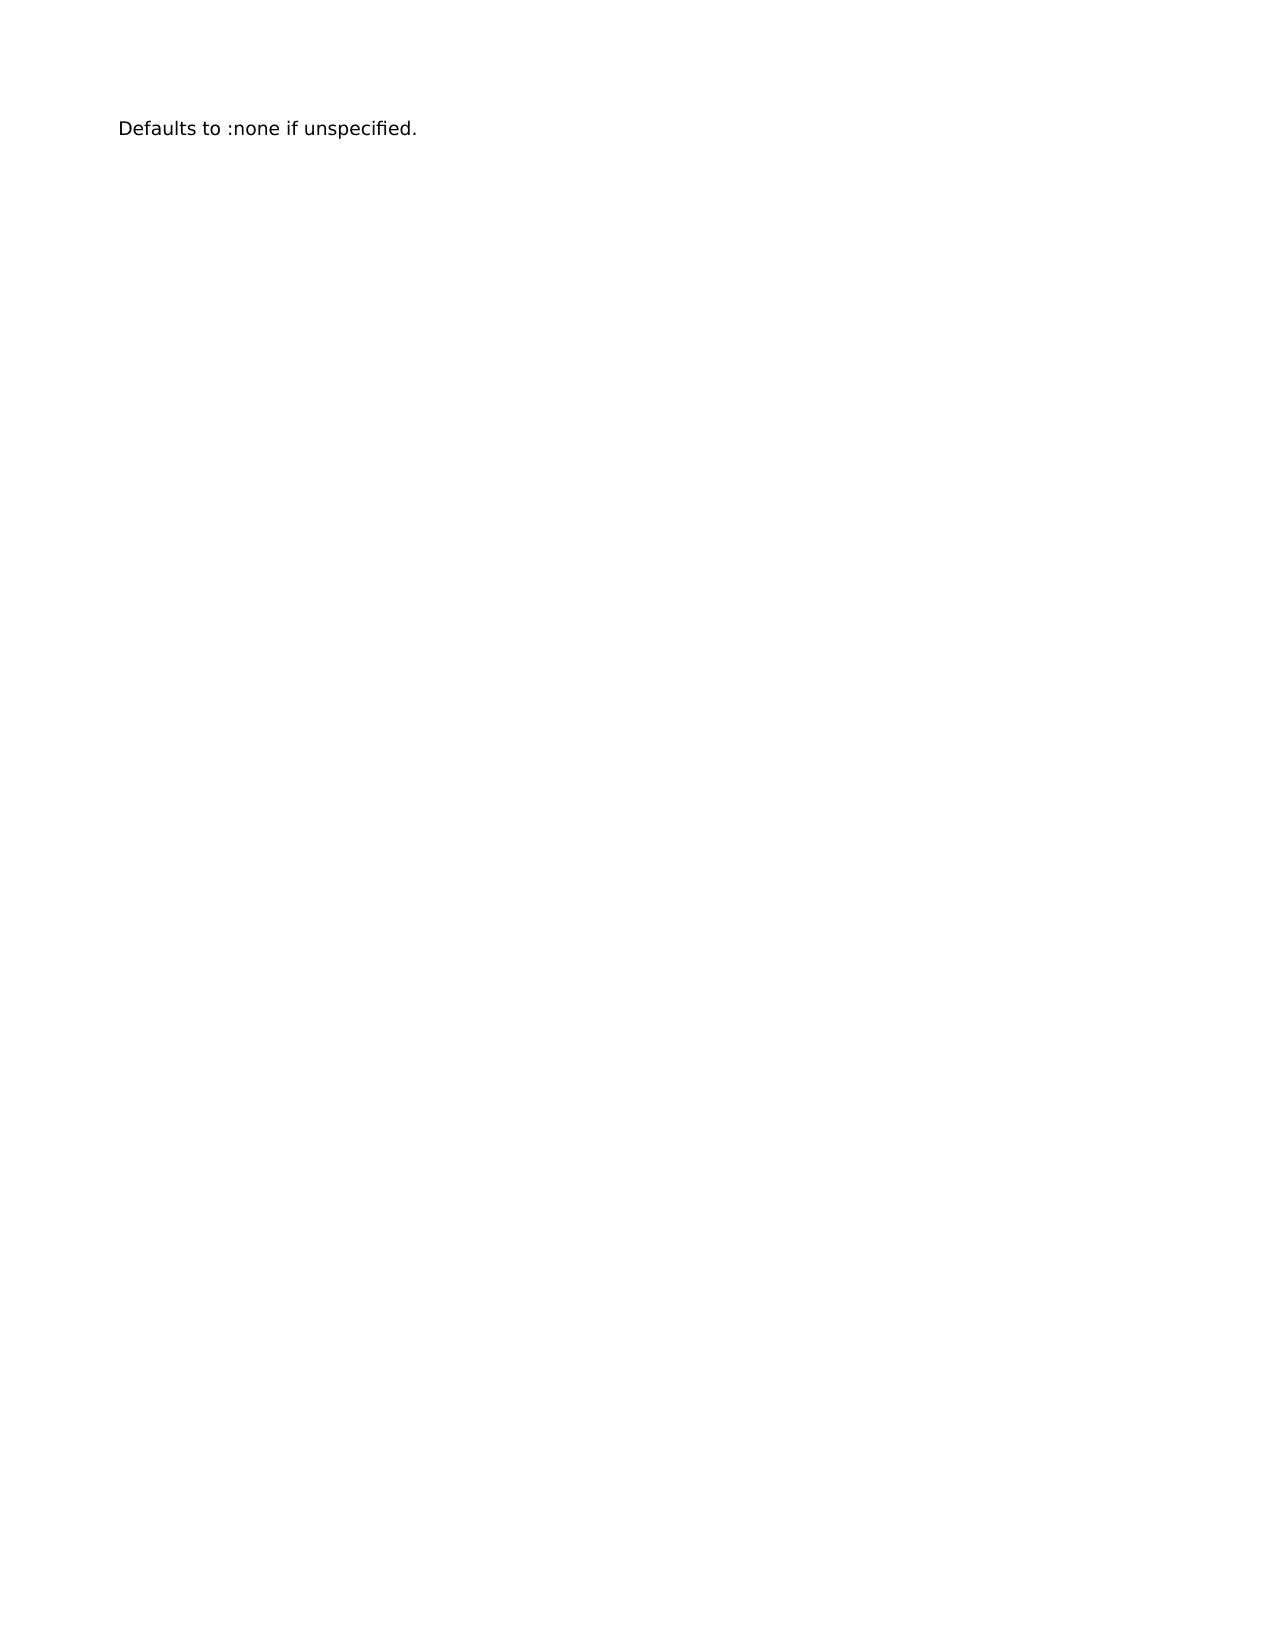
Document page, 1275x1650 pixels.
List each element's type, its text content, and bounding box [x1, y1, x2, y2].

list Defaults to :none if unspecified. [118, 118, 1157, 140]
